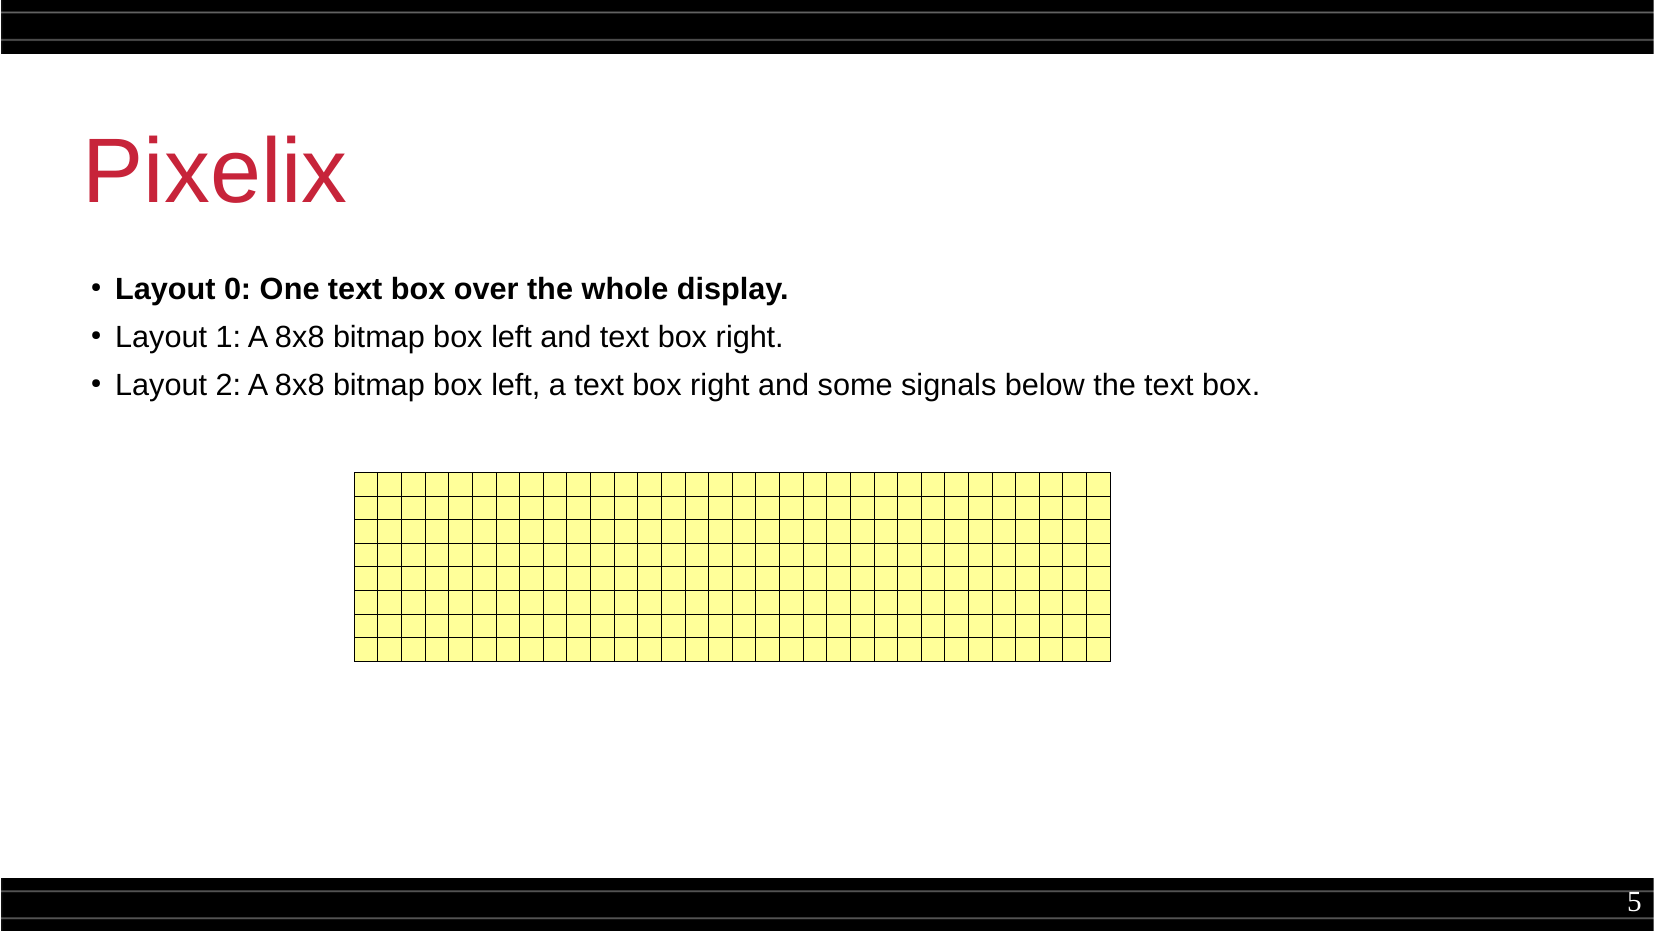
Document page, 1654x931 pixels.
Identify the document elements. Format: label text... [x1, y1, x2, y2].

picture [1, 878, 1654, 931]
list Layout 0: One text box over the whole display. Layout 1: A 8x8 bitmap box left and text box right. Layout 2: A 8x8 bitmap box left, a text box right and some signals below the text box. [82, 271, 1571, 402]
text_box [354, 472, 1111, 662]
title Pixelix [82, 92, 1571, 249]
picture [1, 0, 1654, 54]
